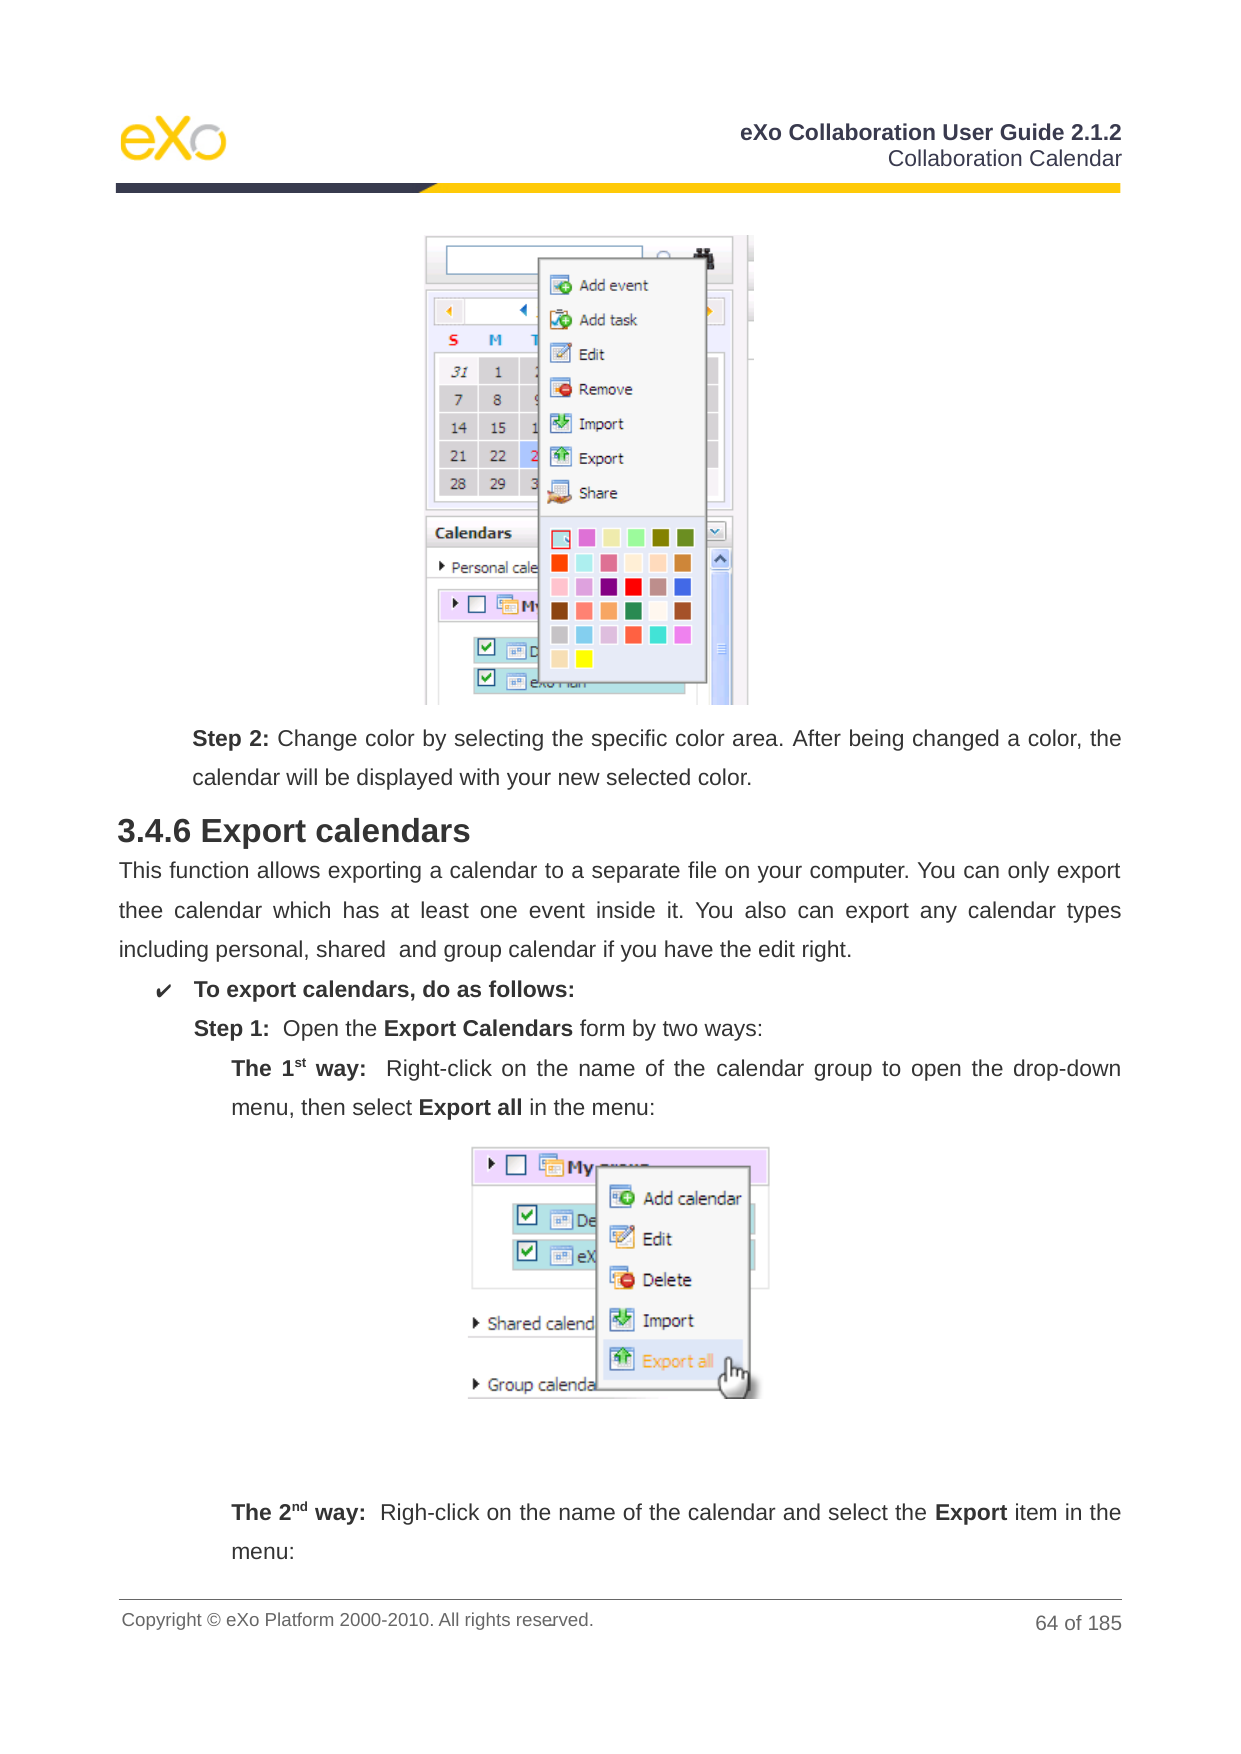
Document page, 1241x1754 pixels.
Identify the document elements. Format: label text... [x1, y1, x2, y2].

list Step 2: Change color by selecting the specific color area. After being changed a color, the calendar will be displayed with your new selected color. [154, 223, 1122, 791]
subtitle Export calendars [117, 811, 1122, 850]
list The 1st way: Right-click on the name of the calendar group to open the drop-down menu, then select Export all in the menu: [193, 1055, 1122, 1121]
picture [115, 183, 1121, 193]
picture [423, 235, 754, 705]
list The 2nd way: Righ-click on the name of the calendar and select the Export item in the menu: [193, 1498, 1122, 1564]
text This function allows exporting a calendar to a separate file on your computer. You can only export thee calendar which has at least one event inside it. You also can export any calendar types including personal, shared and group calendar if you have the edit right. [118, 857, 1122, 963]
picture [120, 115, 227, 161]
list To export calendars, do as follows: [156, 976, 1122, 1002]
picture [467, 1141, 773, 1399]
list Step 1: Open the Export Calendars form by two ways: [156, 1015, 1122, 1042]
